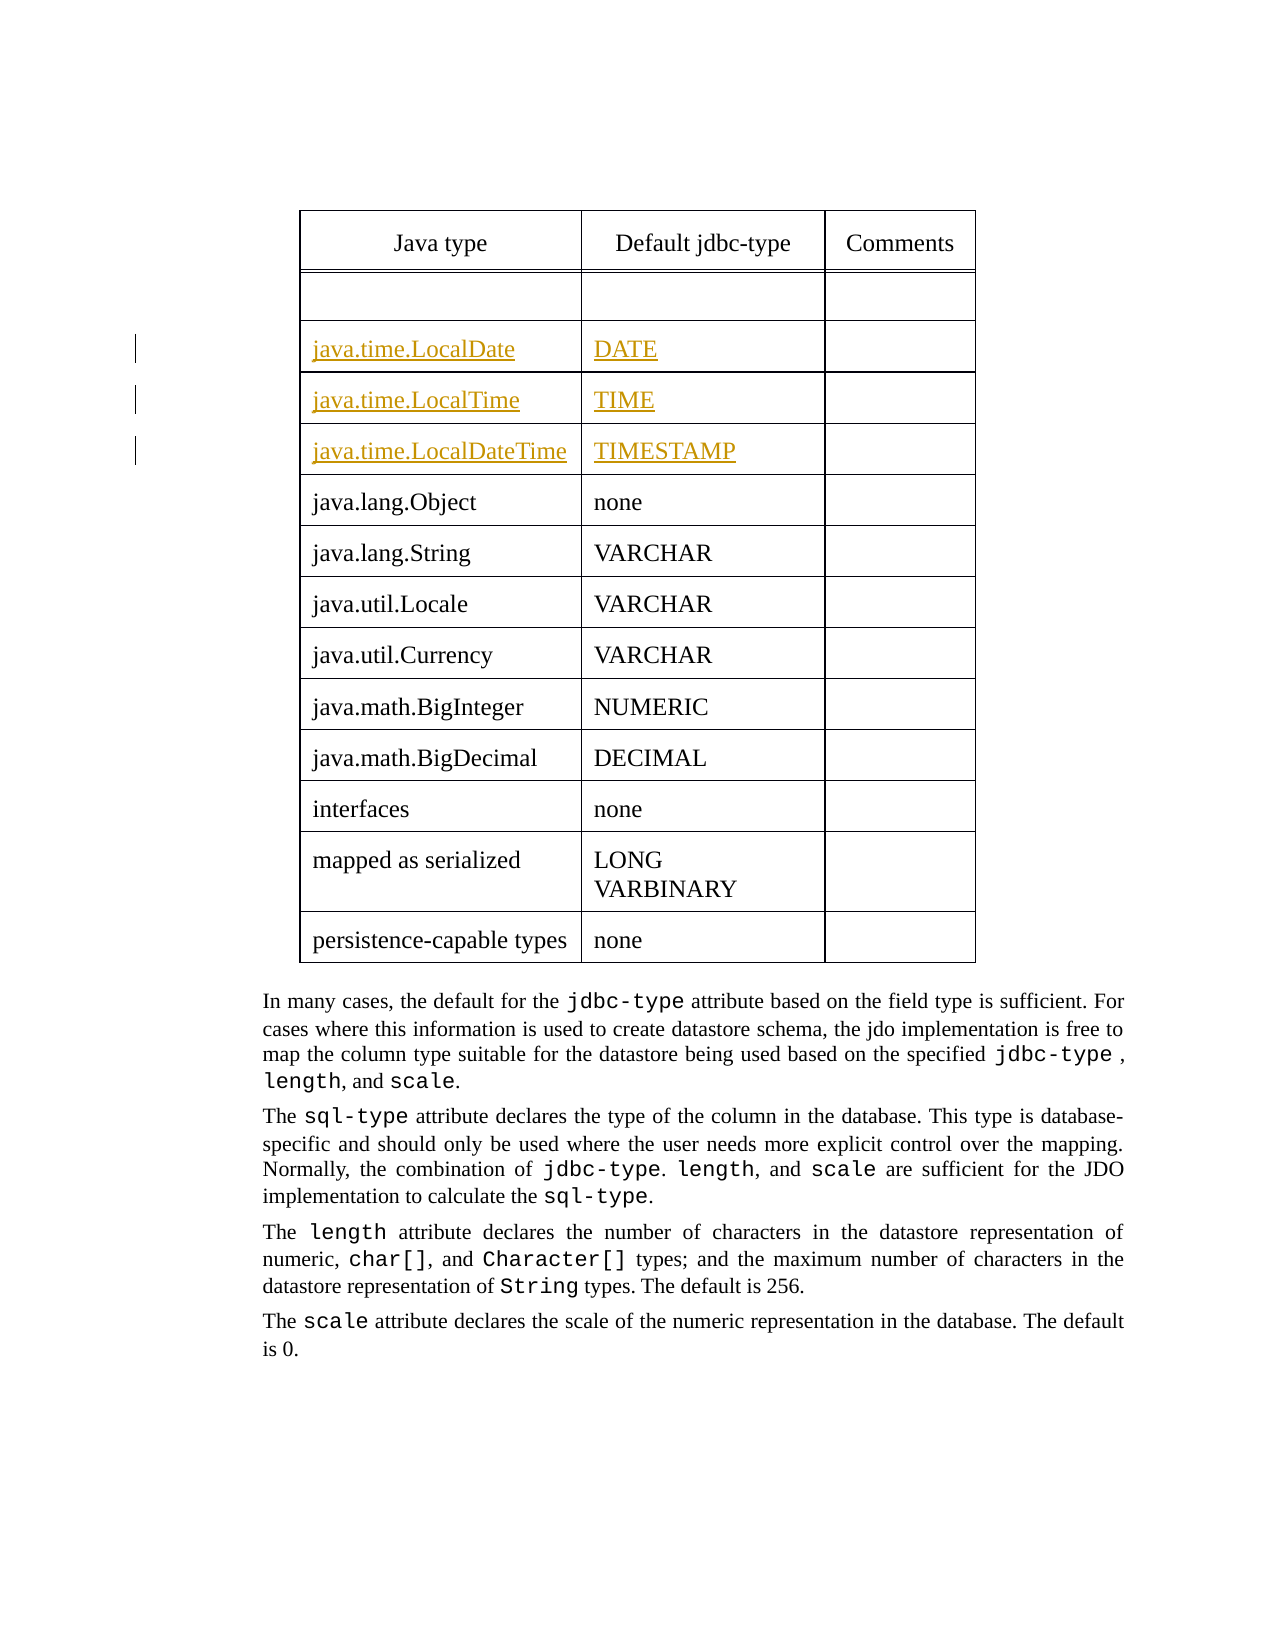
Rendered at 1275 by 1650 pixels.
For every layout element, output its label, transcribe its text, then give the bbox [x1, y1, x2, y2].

text In many cases, the default for the jdbc-type attribute based on the field type is sufficient. For cases where this information is used to create datastore schema, the jdo implementation is free to map the column type suitable for the datastore being used based on the specified jdbc-type , length, and scale. [262, 988, 1125, 1095]
table_header Java type [301, 211, 581, 269]
table_cell [582, 273, 824, 320]
table_cell LONG VARBINARY [582, 832, 824, 911]
table_cell DATE [582, 321, 824, 371]
table_cell [826, 577, 975, 627]
table_cell [826, 526, 975, 576]
table_cell [826, 321, 975, 371]
table_cell [826, 373, 975, 422]
table_cell NUMERIC [582, 679, 824, 729]
table_cell java.time.LocalDateTime [301, 424, 581, 473]
table_cell [826, 424, 975, 473]
table_cell [826, 832, 975, 911]
table_cell java.lang.Object [301, 475, 581, 524]
table_cell java.util.Locale [301, 577, 581, 627]
table_cell [301, 273, 581, 320]
table_header Comments [826, 211, 975, 269]
table_cell interfaces [301, 781, 581, 831]
table_cell java.time.LocalTime [301, 373, 581, 422]
table_cell VARCHAR [582, 577, 824, 627]
table_cell TIMESTAMP [582, 424, 824, 473]
table_cell [826, 679, 975, 729]
table_cell DECIMAL [582, 730, 824, 780]
table_cell [826, 273, 975, 320]
table_cell persistence-capable types [301, 912, 581, 962]
table_cell java.time.LocalDate [301, 321, 581, 371]
table_cell java.util.Currency [301, 628, 581, 678]
table_cell [826, 475, 975, 524]
text The length attribute declares the number of characters in the datastore representation of numeric, char[], and Character[] types; and the maximum number of characters in the datastore representation of String types. The default is 256. [262, 1219, 1125, 1300]
table_cell VARCHAR [582, 526, 824, 576]
table_header Default jdbc-type [582, 211, 824, 269]
table_cell [826, 730, 975, 780]
table_cell none [582, 912, 824, 962]
text The scale attribute declares the scale of the numeric representation in the database. The default is 0. [262, 1308, 1125, 1361]
table_cell [826, 912, 975, 962]
table_cell [826, 628, 975, 678]
table_cell TIME [582, 373, 824, 422]
table_cell mapped as serialized [301, 832, 581, 911]
table_cell none [582, 781, 824, 831]
table_cell java.lang.String [301, 526, 581, 576]
table_cell none [582, 475, 824, 524]
table_cell java.math.BigDecimal [301, 730, 581, 780]
table_cell java.math.BigInteger [301, 679, 581, 729]
table_cell VARCHAR [582, 628, 824, 678]
text The sql-type attribute declares the type of the column in the database. This type is database-specific and should only be used where the user needs more explicit control over the mapping. Normally, the combination of jdbc-type. length, and scale are sufficient for the JDO implementation to calculate the sql-type. [262, 1103, 1125, 1210]
table_cell [826, 781, 975, 831]
